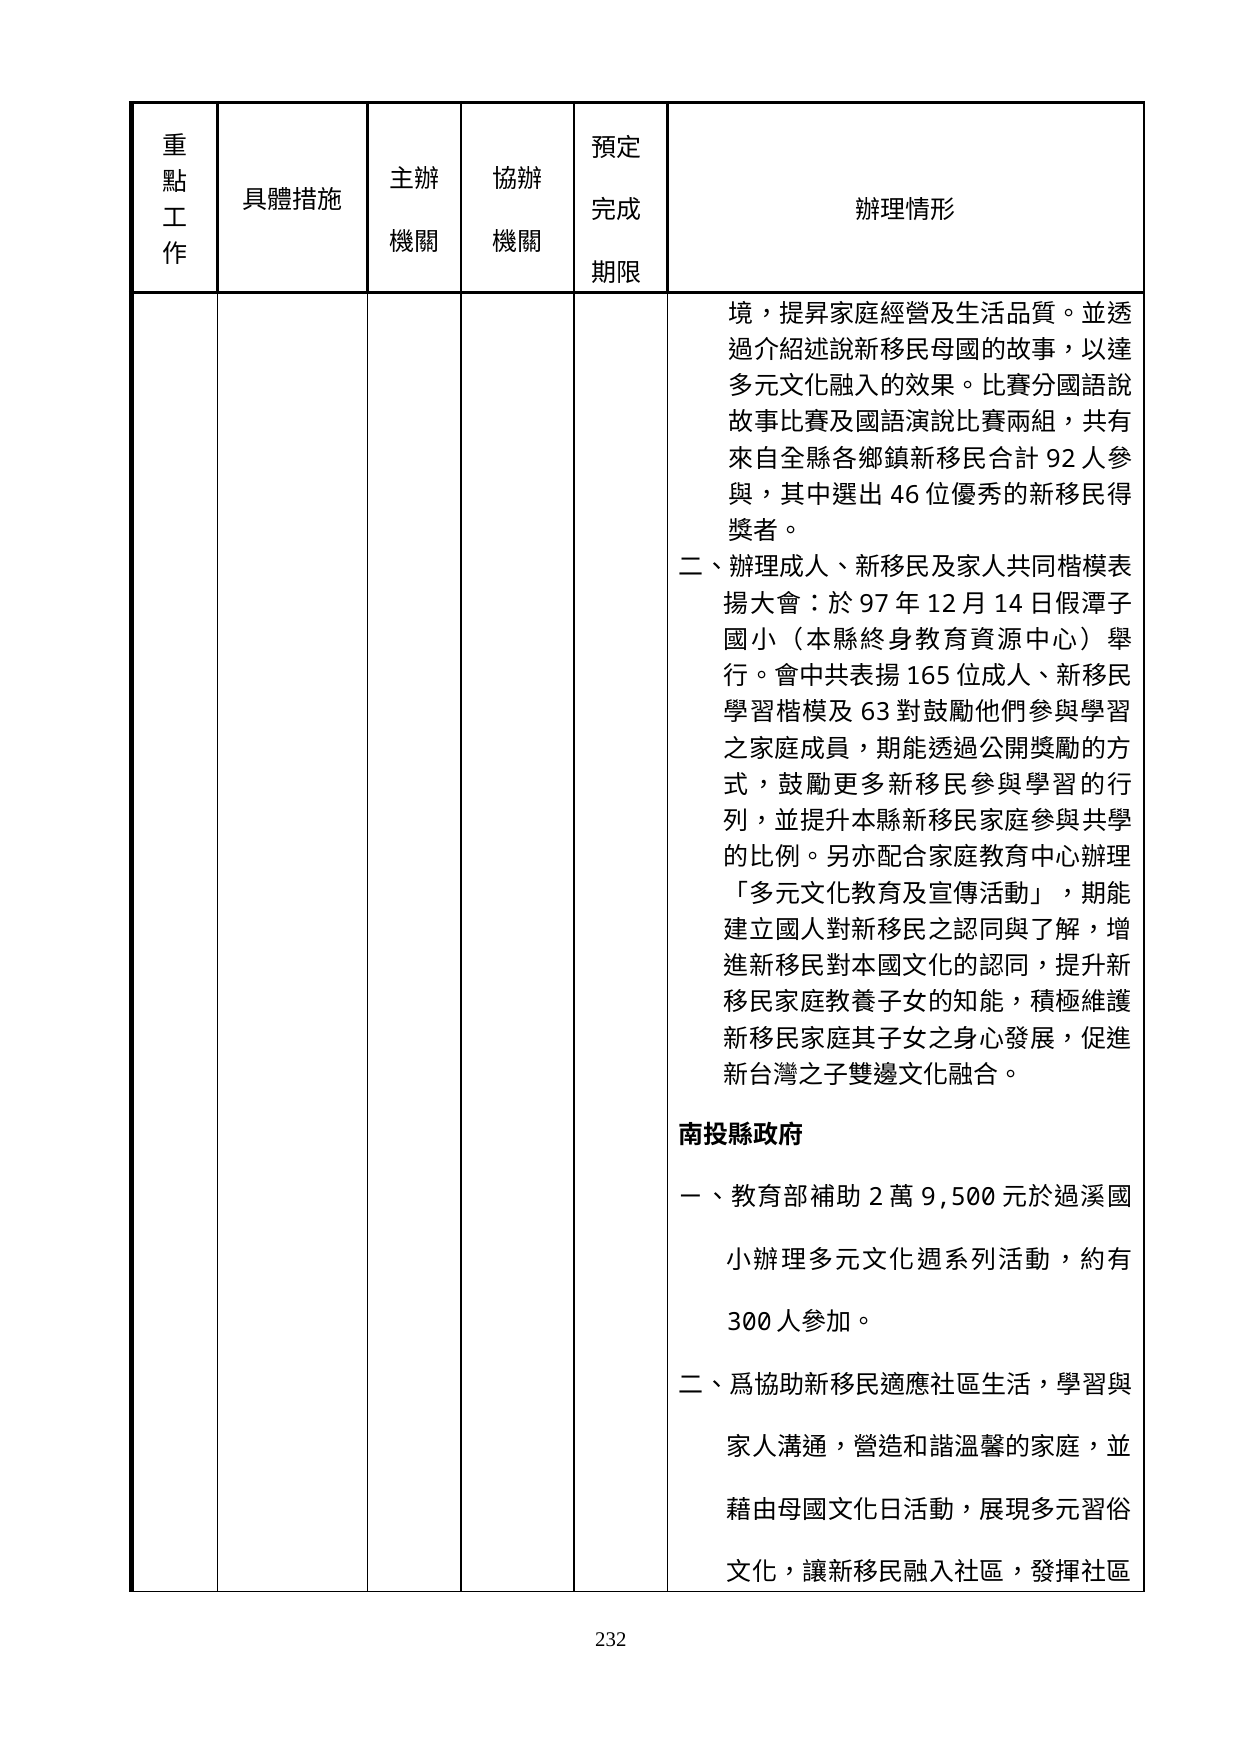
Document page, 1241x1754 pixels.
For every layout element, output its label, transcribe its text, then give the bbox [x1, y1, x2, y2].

table_header 具體措施 [219, 104, 366, 291]
table_header 主辦 機關 [369, 104, 460, 291]
table_cell [575, 294, 667, 1591]
table_header 重點工作 [134, 104, 216, 291]
table_cell [134, 294, 217, 1591]
table_header 辦理情形 [669, 104, 1143, 291]
table_cell [368, 294, 460, 1591]
table_cell [218, 294, 367, 1591]
table_header 協辦 機關 [462, 104, 573, 291]
table_cell 境，提昇家庭經營及生活品質。並透過介紹述說新移民母國的故事，以達多元文化融入的效果。比賽分國語說故事比賽及國語演說比賽兩組，共有來自全縣各鄉鎮新移民合計92人參與，其中選出46位優秀的新移民得獎者。 二、辦理成人、新移民及家人共同楷模表揚大會：於97年12月14日假潭子國小（本縣終身教育資源中心）舉行。會中共表揚165位成人、新移民學習楷模及63對鼓勵他們參與學習之家庭成員，期能透過公開獎勵的方式，鼓勵更多新移民參與學習的行列，並提升本縣新移民家庭參與共學的比例。另亦配合家庭教育中心辦理「多元文化教育及宣傳活動」，期能建立國人對新移民之認同與了解，增進新移民對本國文化的認同，提升新移民家庭教養子女的知能，積極維護新移民家庭其子女之身心發展，促進新台灣之子雙邊文化融合。 南投縣政府 ㄧ、教育部補助2萬9,500元於過溪國小辦理多元文化週系列活動，約有300人參加。 二、爲協助新移民適應社區生活，學習與家人溝通，營造和諧溫馨的家庭，並藉由母國文化日活動，展現多元習俗文化，讓新移民融入社區，發揮社區 [668, 294, 1143, 1591]
table_cell [462, 294, 573, 1591]
table_header 預定完成期限 [575, 104, 666, 291]
